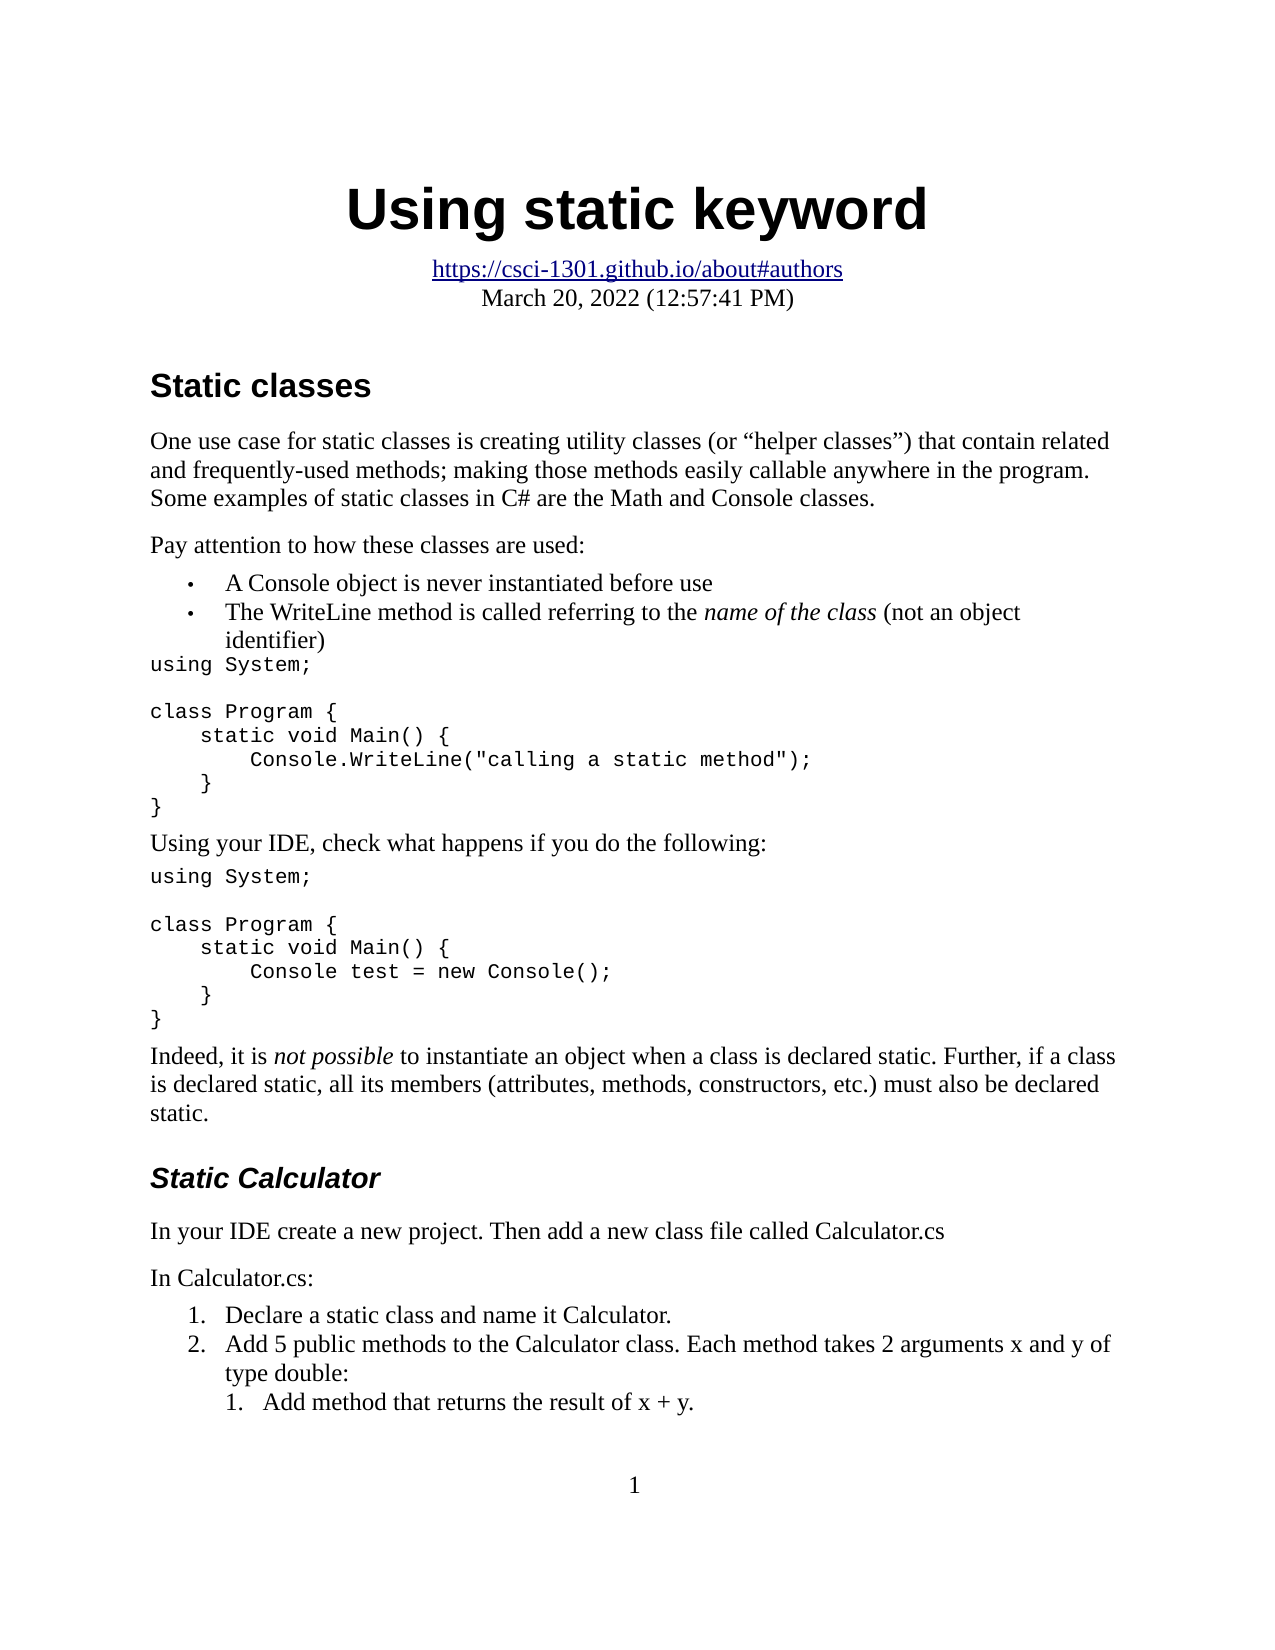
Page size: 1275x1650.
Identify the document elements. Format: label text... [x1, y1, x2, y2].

subtitle Static Calculator [150, 1161, 1125, 1194]
text Pay attention to how these classes are used: [150, 530, 1125, 559]
text } [150, 772, 1125, 796]
text Using your IDE, check what happens if you do the following: [150, 828, 1125, 857]
text } [150, 984, 1125, 1008]
text Console.WriteLine("calling a static method"); [150, 749, 1125, 772]
text One use case for static classes is creating utility classes (or “helper classes”) that contain related and frequently-used methods; making those methods easily callable anywhere in the program. Some examples of static classes in C# are the Math and Console classes. [150, 426, 1125, 512]
list Declare a static class and name it Calculator. [187, 1300, 1125, 1329]
text class Program { [150, 701, 1125, 725]
text } [150, 796, 1125, 819]
text Console test = new Console(); [150, 961, 1125, 984]
text March 20, 2022 (12:57:41 PM) [150, 283, 1125, 312]
text using System; [150, 866, 1125, 890]
text static void Main() { [150, 725, 1125, 749]
text In Calculator.cs: [150, 1263, 1125, 1291]
text static void Main() { [150, 937, 1125, 961]
text using System; [150, 654, 1125, 678]
subtitle Static classes [150, 366, 1125, 404]
text class Program { [150, 913, 1125, 937]
text } [150, 1008, 1125, 1032]
list A Console object is never instantiated before use [187, 568, 1125, 597]
text In your IDE create a new project. Then add a new class file called Calculator.cs [150, 1216, 1125, 1245]
list Add method that returns the result of x + y. [225, 1387, 1125, 1415]
list The WriteLine method is called referring to the name of the class (not an object identifier) [187, 597, 1125, 654]
title Using static keyword [150, 175, 1125, 242]
text Indeed, it is not possible to instantiate an object when a class is declared static. Further, if a class is declared static, all its members (attributes, methods, constructors, etc.) must also be declared static. [150, 1041, 1125, 1127]
list Add 5 public methods to the Calculator class. Each method takes 2 arguments x and y of type double: [187, 1329, 1125, 1387]
text https://csci-1301.github.io/about#authors [150, 254, 1125, 283]
